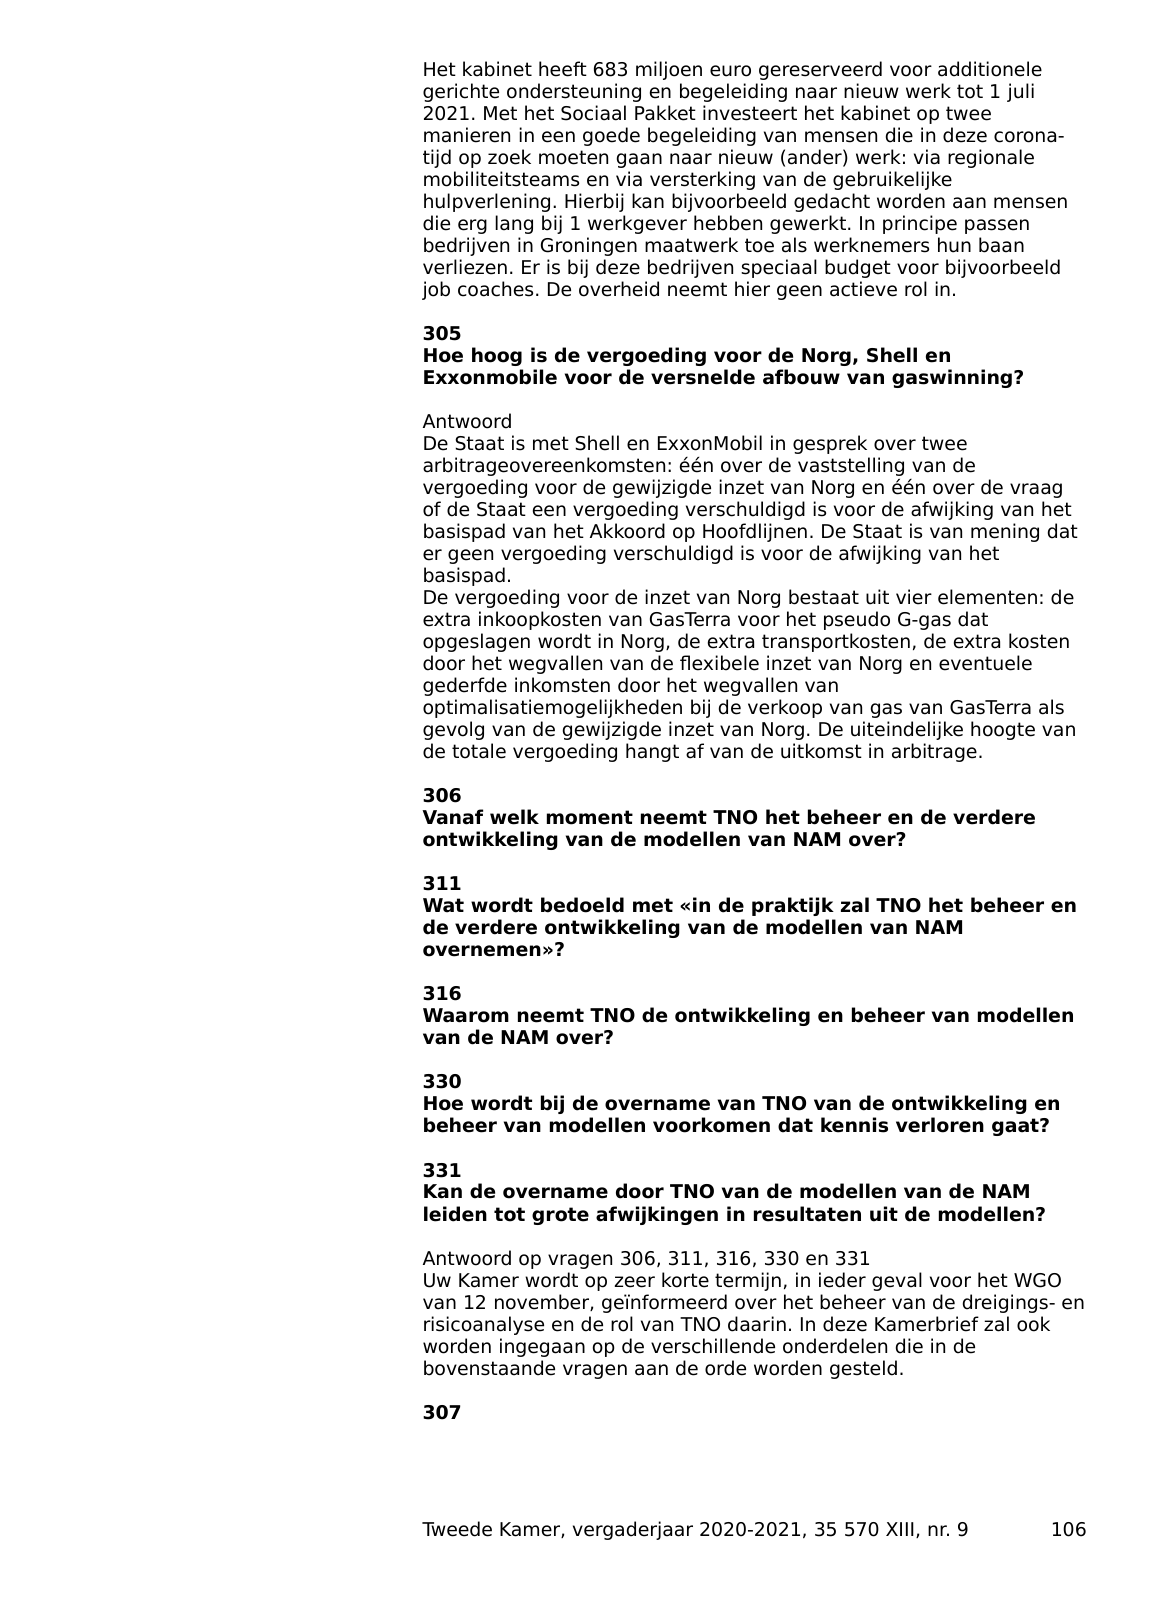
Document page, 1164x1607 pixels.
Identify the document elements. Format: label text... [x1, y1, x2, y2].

text 311 [422, 873, 1087, 895]
text Antwoord op vragen 306, 311, 316, 330 en 331 [422, 1248, 1087, 1269]
text Kan de overname door TNO van de modellen van de NAM leiden tot grote afwijkingen in resultaten uit de modellen? [422, 1181, 1087, 1225]
text Wat wordt bedoeld met «in de praktijk zal TNO het beheer en de verdere ontwikkeling van de modellen van NAM overnemen»? [422, 895, 1087, 961]
text De vergoeding voor de inzet van Norg bestaat uit vier elementen: de extra inkoopkosten van GasTerra voor het pseudo G-gas dat opgeslagen wordt in Norg, de extra transportkosten, de extra kosten door het wegvallen van de flexibele inzet van Norg en eventuele gederfde inkomsten door het wegvallen van optimalisatiemogelijkheden bij de verkoop van gas van GasTerra als gevolg van de gewijzigde inzet van Norg. De uiteindelijke hoogte van de totale vergoeding hangt af van de uitkomst in arbitrage. [422, 587, 1087, 763]
text Vanaf welk moment neemt TNO het beheer en de verdere ontwikkeling van de modellen van NAM over? [422, 807, 1087, 851]
text Antwoord [422, 411, 1087, 433]
text Het kabinet heeft 683 miljoen euro gereserveerd voor additionele gerichte ondersteuning en begeleiding naar nieuw werk tot 1 juli 2021. Met het Sociaal Pakket investeert het kabinet op twee manieren in een goede begeleiding van mensen die in deze corona-tijd op zoek moeten gaan naar nieuw (ander) werk: via regionale mobiliteitsteams en via versterking van de gebruikelijke hulpverlening. Hierbij kan bijvoorbeeld gedacht worden aan mensen die erg lang bij 1 werkgever hebben gewerkt. In principe passen bedrijven in Groningen maatwerk toe als werknemers hun baan verliezen. Er is bij deze bedrijven speciaal budget voor bijvoorbeeld job coaches. De overheid neemt hier geen actieve rol in. [422, 59, 1087, 301]
text Hoe wordt bij de overname van TNO van de ontwikkeling en beheer van modellen voorkomen dat kennis verloren gaat? [422, 1093, 1087, 1137]
text Waarom neemt TNO de ontwikkeling en beheer van modellen van de NAM over? [422, 1005, 1087, 1049]
text De Staat is met Shell en ExxonMobil in gesprek over twee arbitrageovereenkomsten: één over de vaststelling van de vergoeding voor de gewijzigde inzet van Norg en één over de vraag of de Staat een vergoeding verschuldigd is voor de afwijking van het basispad van het Akkoord op Hoofdlijnen. De Staat is van mening dat er geen vergoeding verschuldigd is voor de afwijking van het basispad. [422, 433, 1087, 587]
text Uw Kamer wordt op zeer korte termijn, in ieder geval voor het WGO van 12 november, geïnformeerd over het beheer van de dreigings- en risicoanalyse en de rol van TNO daarin. In deze Kamerbrief zal ook worden ingegaan op de verschillende onderdelen die in de bovenstaande vragen aan de orde worden gesteld. [422, 1269, 1087, 1379]
text 316 [422, 983, 1087, 1005]
text 307 [422, 1402, 1087, 1424]
text 331 [422, 1159, 1087, 1181]
text 306 [422, 785, 1087, 807]
text Hoe hoog is de vergoeding voor de Norg, Shell en Exxonmobile voor de versnelde afbouw van gaswinning? [422, 345, 1087, 389]
text 330 [422, 1071, 1087, 1093]
text 305 [422, 323, 1087, 345]
